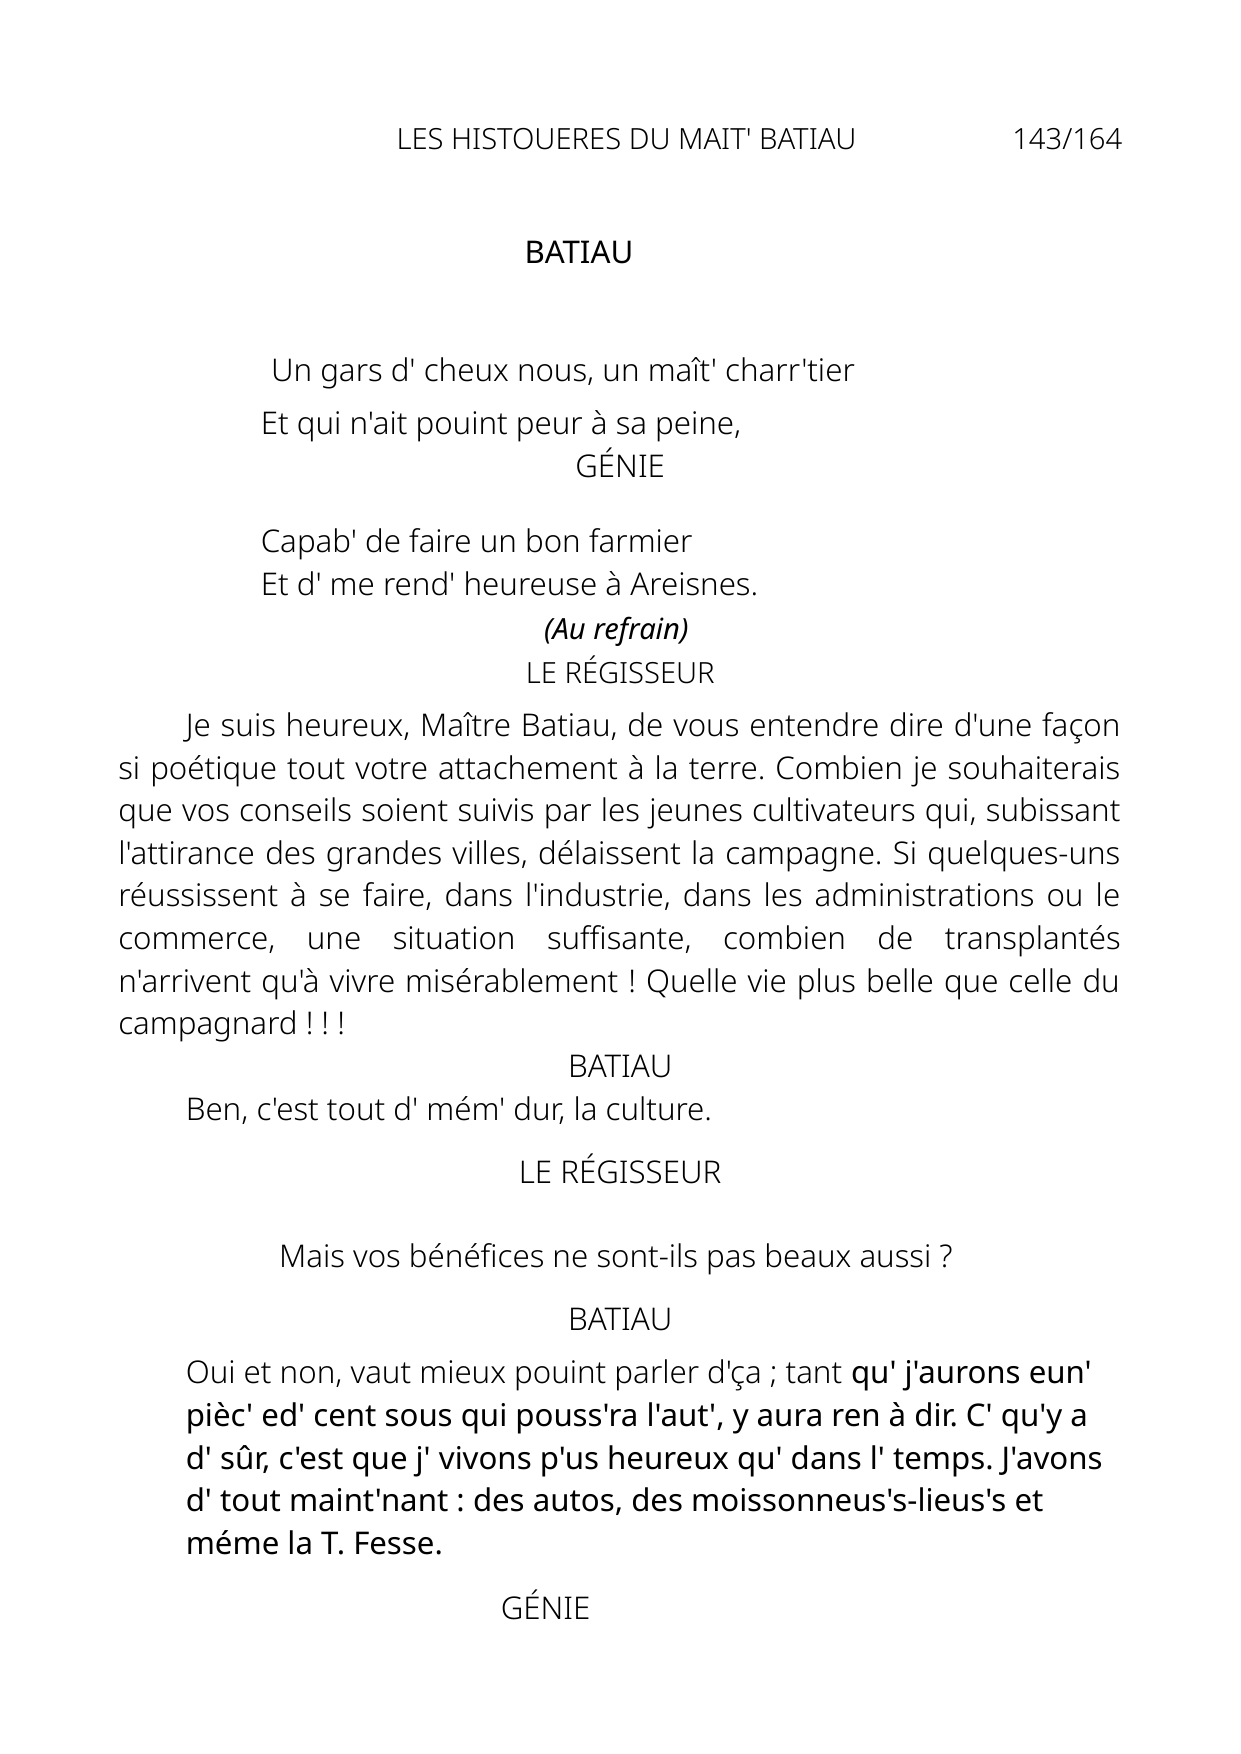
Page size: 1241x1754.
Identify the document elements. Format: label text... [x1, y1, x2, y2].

text BATIAU [118, 1277, 1122, 1339]
text (Au refrain) LE RÉGISSEUR [118, 604, 1122, 692]
text Je suis heureux, Maître Batiau, de vous entendre dire d'une façon si poétique tout votre attachement à la terre. Combien je souhaiterais que vos conseils soient suivis par les jeunes cultivateurs qui, subissant l'attirance des grandes villes, délaissent la campagne. Si quelques-uns réussissent à se faire, dans l'industrie, dans les administrations ou le commerce, une situation suffisante, combien de transplantés n'arrivent qu'à vivre misérablement ! Quelle vie plus belle que celle du campagnard ! ! ! [118, 703, 1122, 1044]
text BATIAU [118, 1044, 1122, 1086]
text Oui et non, vaut mieux pouint parler d'ça ; tant qu' j'aurons eun' pièc' ed' cent sous qui pouss'ra l'aut', y aura ren à dir. C' qu'y a d' sûr, c'est que j' vivons p'us heureux qu' dans l' temps. J'avons d' tout maint'nant : des autos, des moissonneus's-lieus's et méme la T. Fesse. [186, 1350, 1122, 1563]
text Et d' me rend' heureuse à Areisnes. [261, 562, 1122, 604]
text Ben, c'est tout d' mém' dur, la culture. [186, 1086, 1122, 1129]
text GÉNIE [501, 1586, 1114, 1628]
text BATIAU [118, 230, 1039, 272]
text Et qui n'ait pouint peur à sa peine, [261, 401, 1009, 444]
text Un gars d' cheux nous, un maît' charr'tier [117, 347, 1009, 390]
text LE RÉGISSEUR [118, 1150, 1122, 1193]
text Capab' de faire un bon farmier [261, 519, 1122, 562]
text Mais vos bénéfices ne sont-ils pas beaux aussi ? [118, 1214, 1122, 1277]
text GÉNIE [118, 444, 1122, 487]
